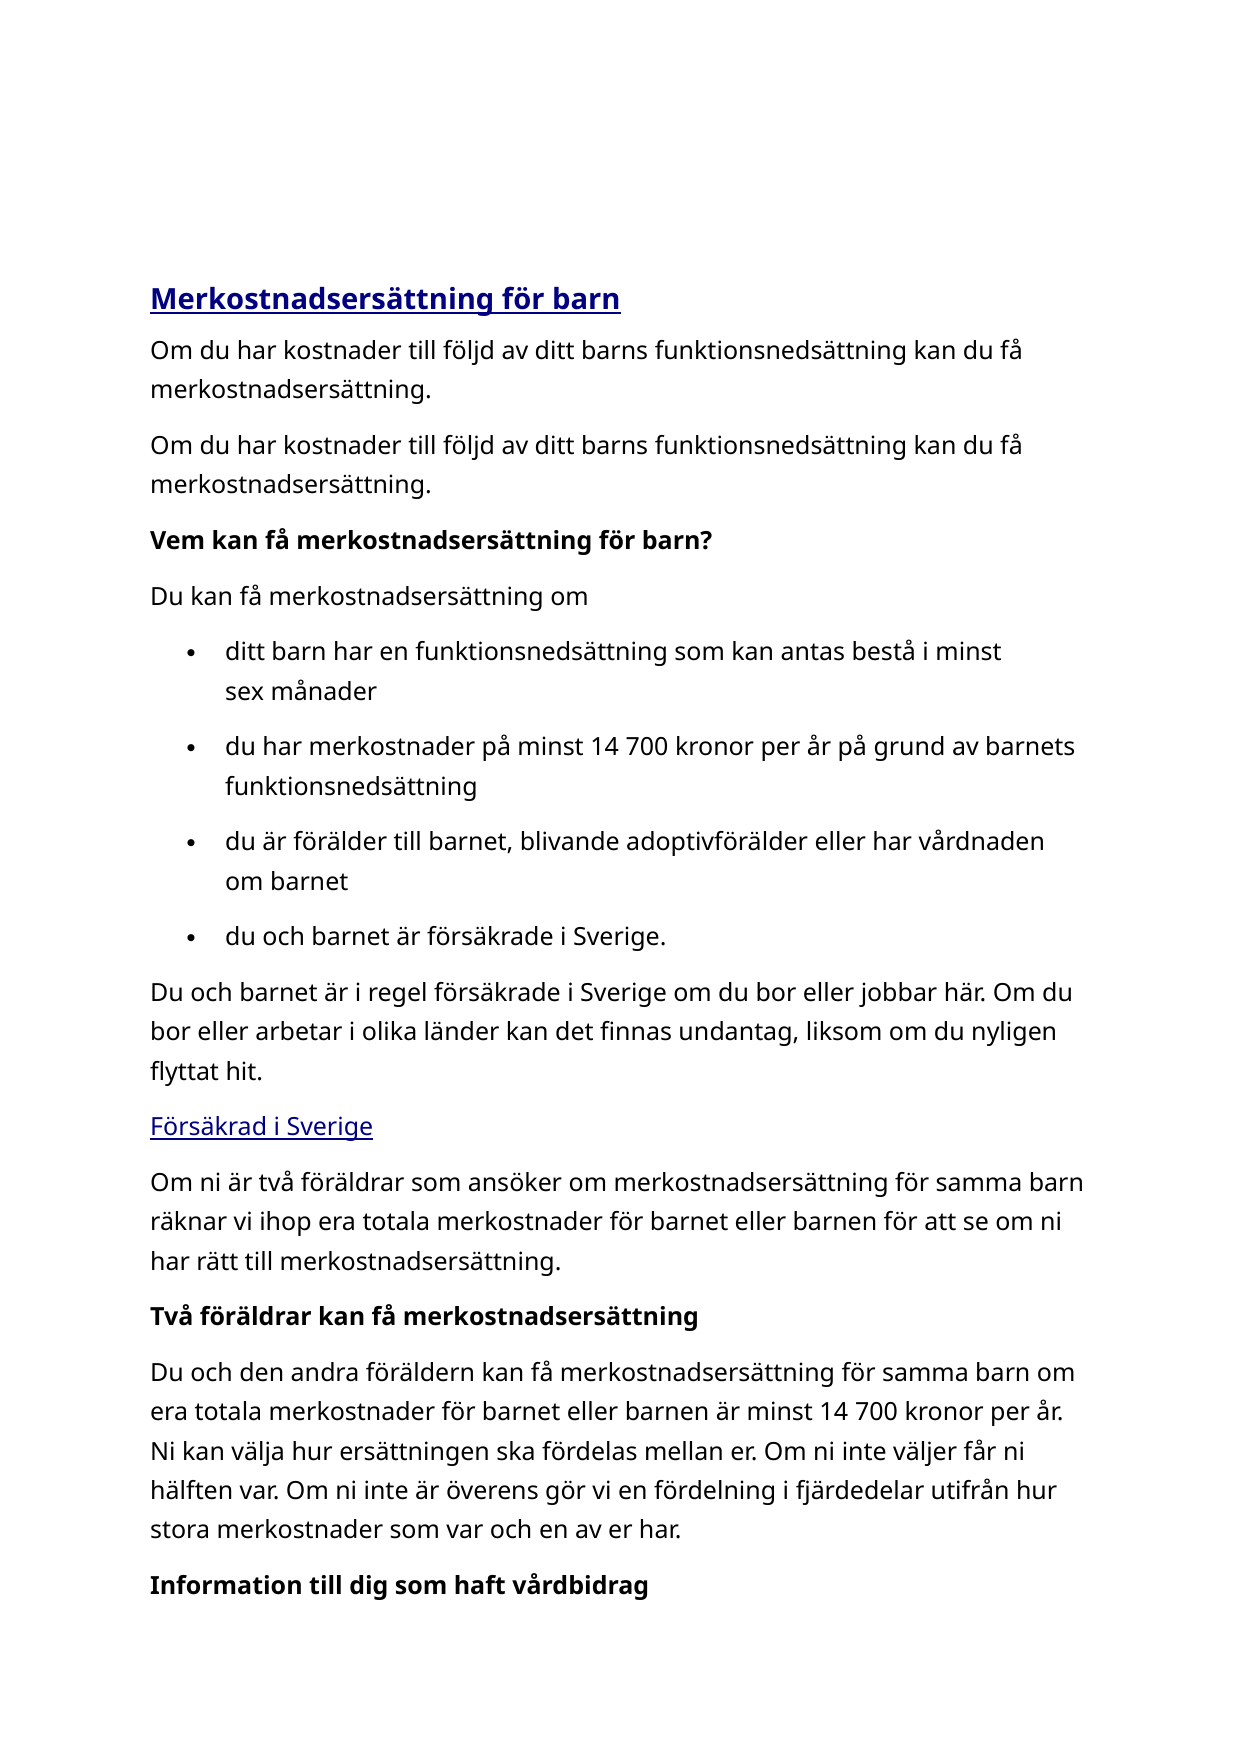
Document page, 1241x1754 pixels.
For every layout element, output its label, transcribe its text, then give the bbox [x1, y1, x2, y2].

text Om ni är två föräldrar som ansöker om merkostnadsersättning för samma barn räknar vi ihop era totala merkostnader för barnet eller barnen för att se om ni har rätt till merkostnadsersättning. [150, 1165, 1090, 1277]
text Vem kan få merkostnadsersättning för barn? [150, 522, 1090, 556]
text Försäkrad i Sverige [150, 1109, 1090, 1143]
text Du och den andra föräldern kan få merkostnadsersättning för samma barn om era totala merkostnader för barnet eller barnen är minst 14 700 kronor per år. Ni kan välja hur ersättningen ska fördelas mellan er. Om ni inte väljer får ni hälften var. Om ni inte är överens gör vi en fördelning i fjärdedelar utifrån hur stora merkostnader som var och en av er har. [150, 1355, 1090, 1546]
list ditt barn har en funktionsnedsättning som kan antas bestå i minst sex månader [187, 634, 1090, 707]
subtitle Merkostnadsersättning för barn [150, 278, 1090, 318]
list du har merkostnader på minst 14 700 kronor per år på grund av barnets funktionsnedsättning [187, 729, 1090, 802]
text Du och barnet är i regel försäkrade i Sverige om du bor eller jobbar här. Om du bor eller arbetar i olika länder kan det finnas undantag, liksom om du nyligen flyttat hit. [150, 975, 1090, 1087]
text Du kan få merkostnadsersättning om [150, 578, 1090, 612]
text Två föräldrar kan få merkostnadsersättning [150, 1299, 1090, 1333]
text Om du har kostnader till följd av ditt barns funktionsnedsättning kan du få merkostnadsersättning. [150, 427, 1090, 501]
text Om du har kostnader till följd av ditt barns funktionsnedsättning kan du få merkostnadsersättning. [150, 332, 1090, 406]
list du och barnet är försäkrade i Sverige. [187, 919, 1090, 953]
text Information till dig som haft vårdbidrag [150, 1567, 1090, 1601]
list du är förälder till barnet, blivande adoptivförälder eller har vårdnaden om barnet [187, 824, 1090, 897]
